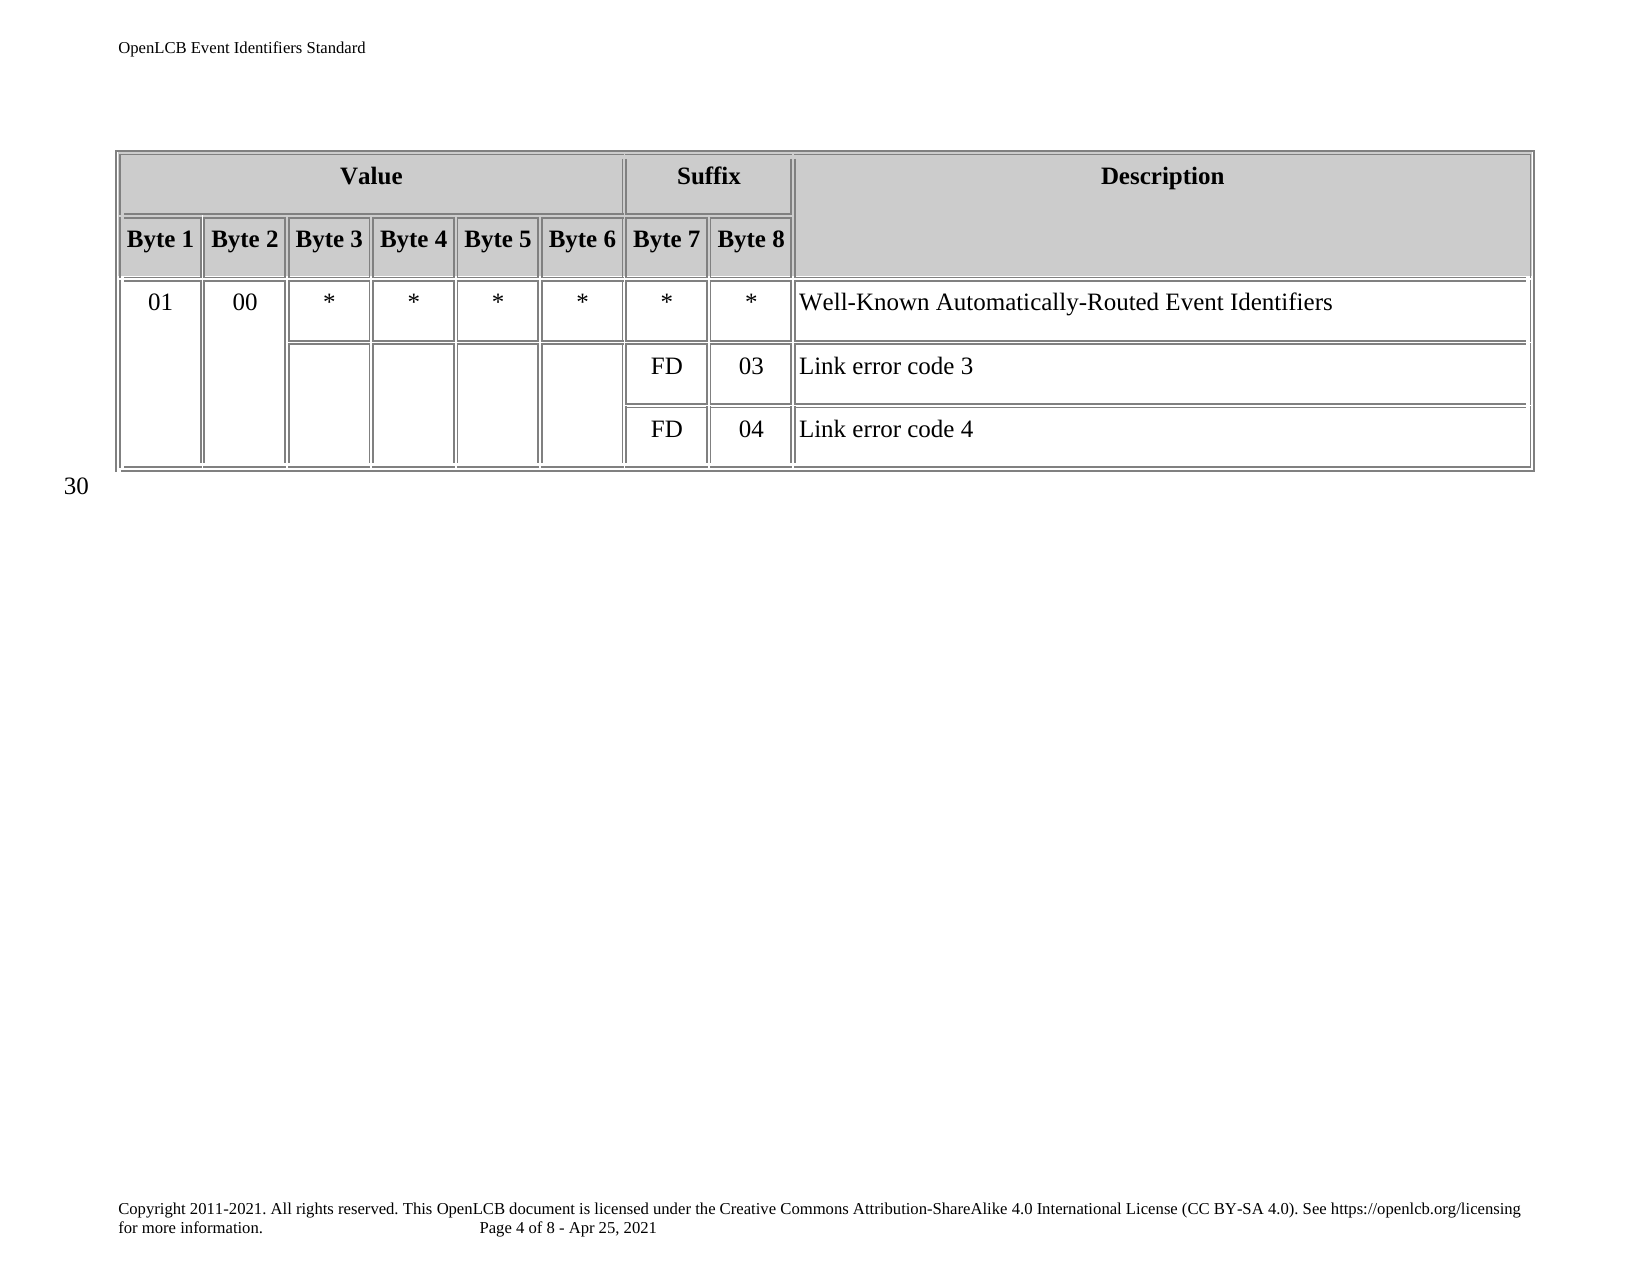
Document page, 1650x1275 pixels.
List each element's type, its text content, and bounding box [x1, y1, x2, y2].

table_cell 01 [118, 276, 202, 466]
table_cell Link error code 3 [793, 340, 1532, 403]
table_header Description [793, 152, 1532, 276]
table_cell Byte 5 [458, 219, 537, 276]
table_cell 00 [203, 276, 287, 466]
table_cell [287, 340, 371, 466]
table_cell Byte 4 [374, 219, 453, 276]
table_cell Byte 7 [627, 219, 706, 276]
table_cell [456, 340, 540, 466]
table_cell * [290, 282, 369, 340]
table_header Value [121, 155, 624, 213]
table_cell Byte 1 [118, 213, 202, 276]
table_cell 03 [711, 345, 790, 403]
table_cell 04 [709, 403, 793, 466]
table_cell Byte 8 [711, 219, 790, 276]
table_cell * [711, 282, 790, 340]
table_cell [540, 344, 624, 466]
table_cell Byte 6 [543, 219, 622, 276]
table_cell Link error code 4 [793, 403, 1532, 466]
table_cell FD [624, 403, 709, 466]
table_cell * [543, 282, 622, 340]
table_cell Well-Known Automatically-Routed Event Identifiers [793, 276, 1532, 340]
table_cell [371, 340, 456, 466]
table_cell Byte 2 [205, 219, 284, 276]
table_cell * [458, 282, 537, 340]
table_cell FD [627, 345, 706, 403]
table_cell Byte 3 [290, 219, 369, 276]
table_header Suffix [624, 152, 793, 213]
table_cell * [374, 282, 453, 340]
table_cell * [627, 282, 706, 340]
